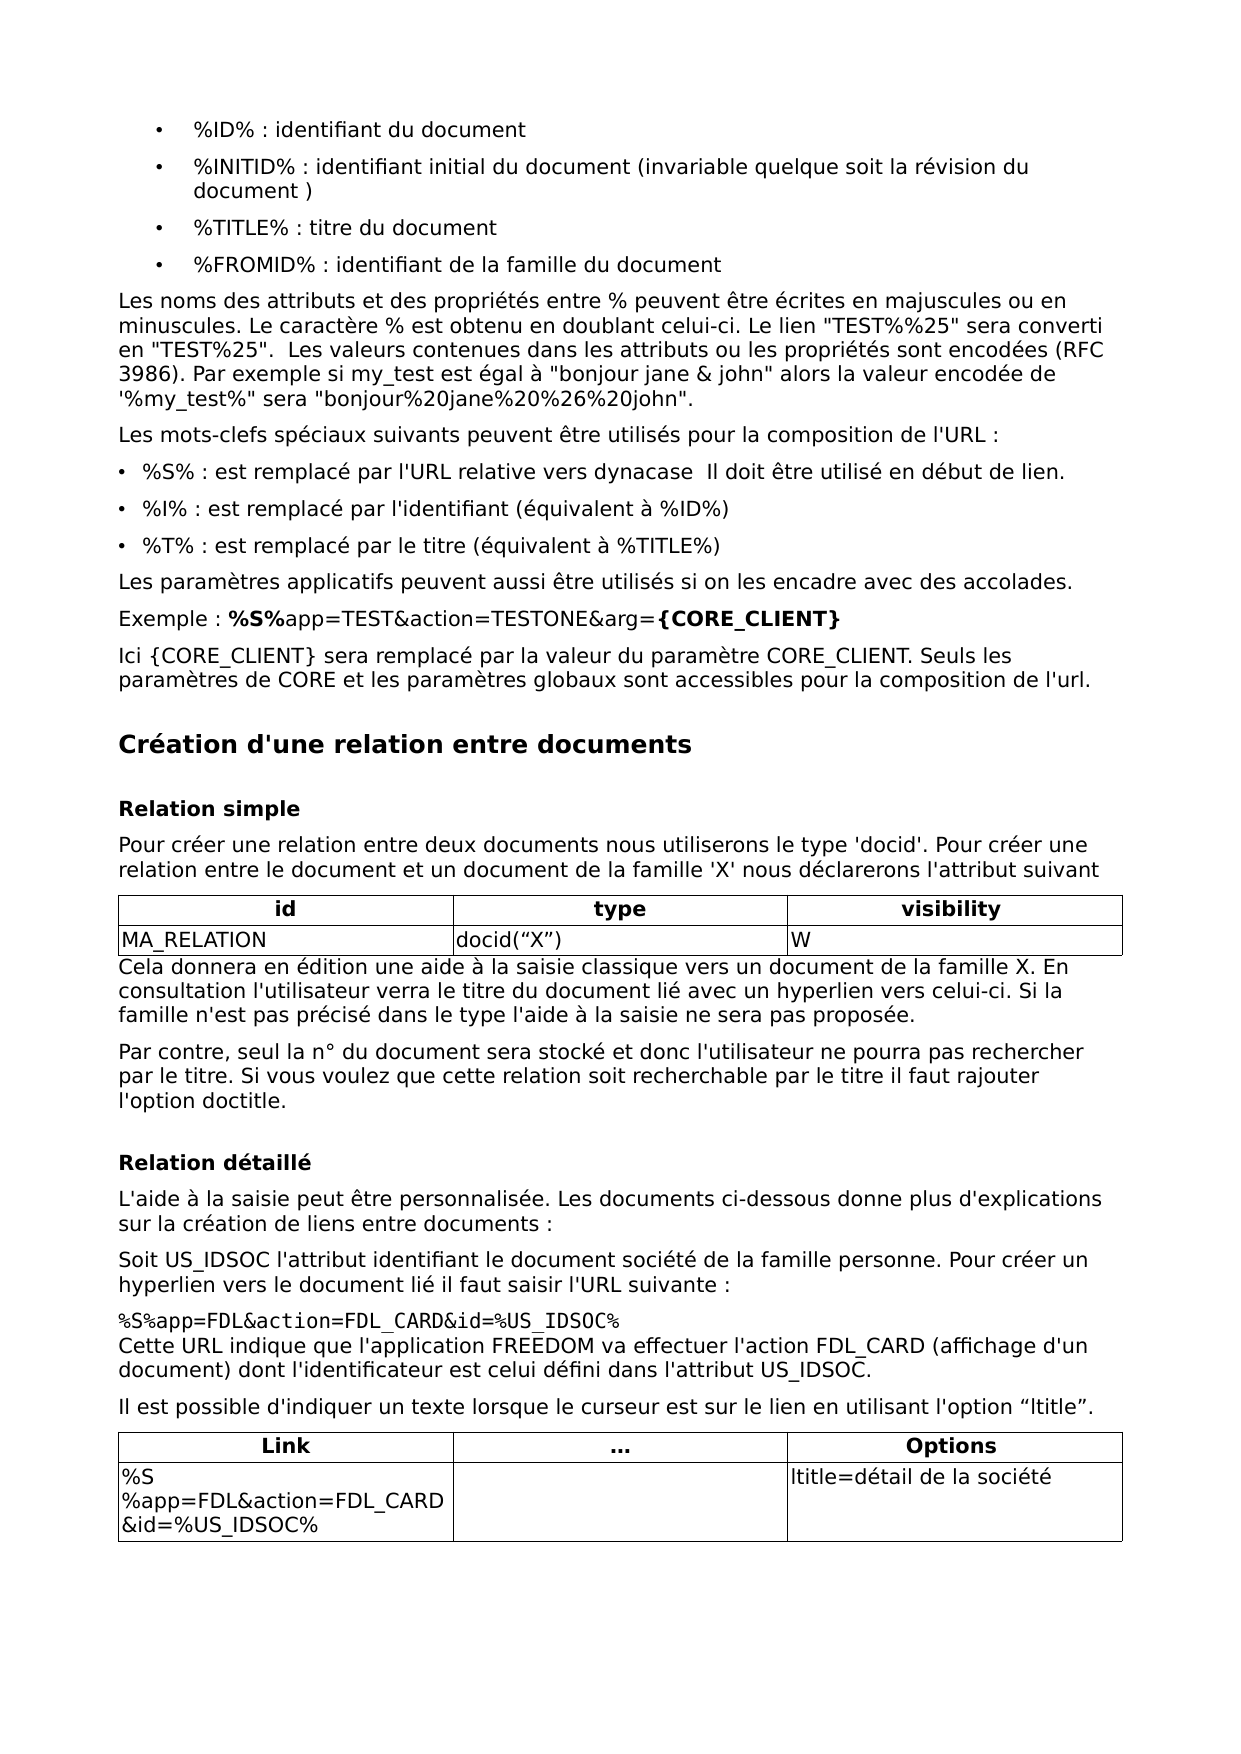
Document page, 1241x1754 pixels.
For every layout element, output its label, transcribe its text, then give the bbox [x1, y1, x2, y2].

table_header visibility [788, 896, 1122, 925]
list %TITLE% : titre du document [156, 216, 1122, 240]
subtitle Relation détaillé [118, 1151, 1122, 1175]
table_cell docid(“X”) [454, 926, 787, 955]
text Exemple : %S%app=TEST&action=TESTONE&arg={CORE_CLIENT} [118, 607, 1122, 631]
table_header … [454, 1433, 787, 1462]
table_cell [454, 1463, 787, 1541]
list %FROMID% : identifiant de la famille du document [156, 253, 1122, 277]
list %INITID% : identifiant initial du document (invariable quelque soit la révision du document ) [156, 155, 1122, 203]
text Les mots-clefs spéciaux suivants peuvent être utilisés pour la composition de l'URL : [118, 423, 1122, 448]
table_header id [119, 896, 453, 925]
list %I% : est remplacé par l'identifiant (équivalent à %ID%) [118, 497, 1122, 521]
text Les paramètres applicatifs peuvent aussi être utilisés si on les encadre avec des accolades. [118, 570, 1122, 595]
text Cela donnera en édition une aide à la saisie classique vers un document de la famille X. En consultation l'utilisateur verra le titre du document lié avec un hyperlien vers celui-ci. Si la famille n'est pas précisé dans le type l'aide à la saisie ne sera pas proposée. [118, 956, 1122, 1028]
subtitle Création d'une relation entre documents [118, 730, 1122, 759]
table_cell MA_RELATION [119, 926, 453, 955]
text Par contre, seul la n° du document sera stocké et donc l'utilisateur ne pourra pas rechercher par le titre. Si vous voulez que cette relation soit recherchable par le titre il faut rajouter l'option doctitle. [118, 1040, 1122, 1113]
table_cell ltitle=détail de la société [788, 1463, 1122, 1541]
table_cell W [788, 926, 1122, 955]
list %T% : est remplacé par le titre (équivalent à %TITLE%) [118, 534, 1122, 558]
list %S% : est remplacé par l'URL relative vers dynacase Il doit être utilisé en début de lien. [118, 460, 1122, 484]
list %ID% : identifiant du document [156, 118, 1122, 142]
text Ici {CORE_CLIENT} sera remplacé par la valeur du paramètre CORE_CLIENT. Seuls les paramètres de CORE et les paramètres globaux sont accessibles pour la composition de l'url. [118, 644, 1122, 692]
text Soit US_IDSOC l'attribut identifiant le document société de la famille personne. Pour créer un hyperlien vers le document lié il faut saisir l'URL suivante : [118, 1248, 1122, 1297]
text Les noms des attributs et des propriétés entre % peuvent être écrites en majuscules ou en minuscules. Le caractère % est obtenu en doublant celui-ci. Le lien "TEST%%25" sera converti en "TEST%25". Les valeurs contenues dans les attributs ou les propriétés sont encodées (RFC 3986). Par exemple si my_test est égal à "bonjour jane & john" alors la valeur encodée de '%my_test%" sera "bonjour%20jane%20%26%20john". [118, 289, 1122, 411]
table_header Link [119, 1433, 453, 1462]
table_header Options [788, 1433, 1122, 1462]
text %S%app=FDL&action=FDL_CARD&id=%US_IDSOC% [118, 1309, 1122, 1334]
text Pour créer une relation entre deux documents nous utiliserons le type 'docid'. Pour créer une relation entre le document et un document de la famille 'X' nous déclarerons l'attribut suivant [118, 833, 1122, 882]
text Cette URL indique que l'application FREEDOM va effectuer l'action FDL_CARD (affichage d'un document) dont l'identificateur est celui défini dans l'attribut US_IDSOC. [118, 1334, 1122, 1382]
table_header type [454, 896, 787, 925]
table_cell %S%app=FDL&action=FDL_CARD&id=%US_IDSOC% [119, 1463, 453, 1541]
subtitle Relation simple [118, 797, 1122, 821]
text L'aide à la saisie peut être personnalisée. Les documents ci-dessous donne plus d'explications sur la création de liens entre documents : [118, 1187, 1122, 1236]
text Il est possible d'indiquer un texte lorsque le curseur est sur le lien en utilisant l'option “ltitle”. [118, 1395, 1122, 1419]
